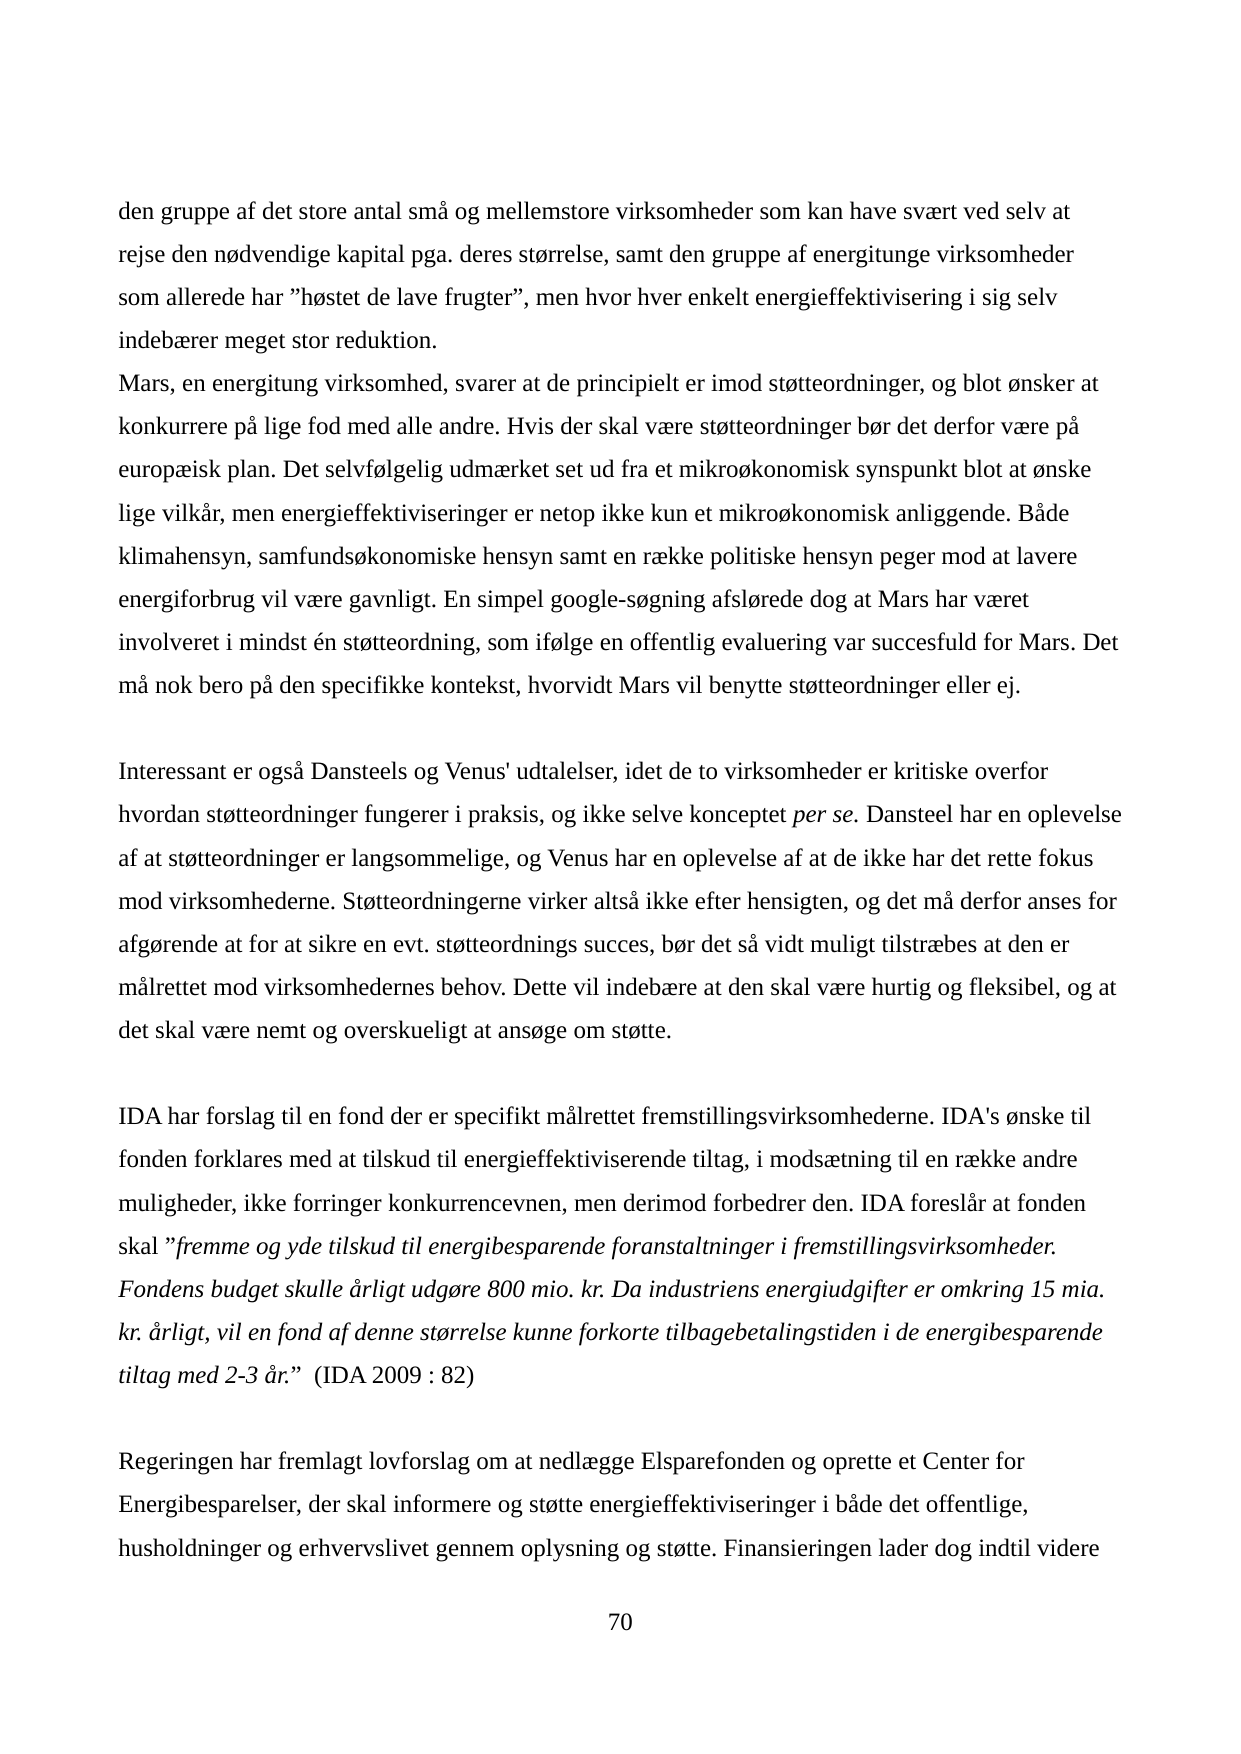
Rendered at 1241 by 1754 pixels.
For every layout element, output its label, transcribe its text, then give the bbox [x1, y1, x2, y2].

text Regeringen har fremlagt lovforslag om at nedlægge Elsparefonden og oprette et Center for Energibesparelser, der skal informere og støtte energieffektiviseringer i både det offentlige, husholdninger og erhvervslivet gennem oplysning og støtte. Finansieringen lader dog indtil videre [118, 1446, 1122, 1561]
text den gruppe af det store antal små og mellemstore virksomheder som kan have svært ved selv at rejse den nødvendige kapital pga. deres størrelse, samt den gruppe af energitunge virksomheder som allerede har ”høstet de lave frugter”, men hvor hver enkelt energieffektivisering i sig selv indebærer meget stor reduktion. [118, 196, 1122, 354]
text Interessant er også Dansteels og Venus' udtalelser, idet de to virksomheder er kritiske overfor hvordan støtteordninger fungerer i praksis, og ikke selve konceptet per se. Dansteel har en oplevelse af at støtteordninger er langsommelige, og Venus har en oplevelse af at de ikke har det rette fokus mod virksomhederne. Støtteordningerne virker altså ikke efter hensigten, og det må derfor anses for afgørende at for at sikre en evt. støtteordnings succes, bør det så vidt muligt tilstræbes at den er målrettet mod virksomhedernes behov. Dette vil indebære at den skal være hurtig og fleksibel, og at det skal være nemt og overskueligt at ansøge om støtte. [118, 756, 1122, 1044]
text IDA har forslag til en fond der er specifikt målrettet fremstillingsvirksomhederne. IDA's ønske til fonden forklares med at tilskud til energieffektiviserende tiltag, i modsætning til en række andre muligheder, ikke forringer konkurrencevnen, men derimod forbedrer den. IDA foreslår at fonden skal ”fremme og yde tilskud til energibesparende foranstaltninger i fremstillingsvirksomheder. Fondens budget skulle årligt udgøre 800 mio. kr. Da industriens energiudgifter er omkring 15 mia. kr. årligt, vil en fond af denne størrelse kunne forkorte tilbagebetalingstiden i de energibesparende tiltag med 2-3 år.” (IDA 2009 : 82) [118, 1101, 1122, 1389]
text Mars, en energitung virksomhed, svarer at de principielt er imod støtteordninger, og blot ønsker at konkurrere på lige fod med alle andre. Hvis der skal være støtteordninger bør det derfor være på europæisk plan. Det selvfølgelig udmærket set ud fra et mikroøkonomisk synspunkt blot at ønske lige vilkår, men energieffektiviseringer er netop ikke kun et mikroøkonomisk anliggende. Både klimahensyn, samfundsøkonomiske hensyn samt en række politiske hensyn peger mod at lavere energiforbrug vil være gavnligt. En simpel google-søgning afslørede dog at Mars har været involveret i mindst én støtteordning, som ifølge en offentlig evaluering var succesfuld for Mars. Det må nok bero på den specifikke kontekst, hvorvidt Mars vil benytte støtteordninger eller ej. [118, 368, 1122, 699]
